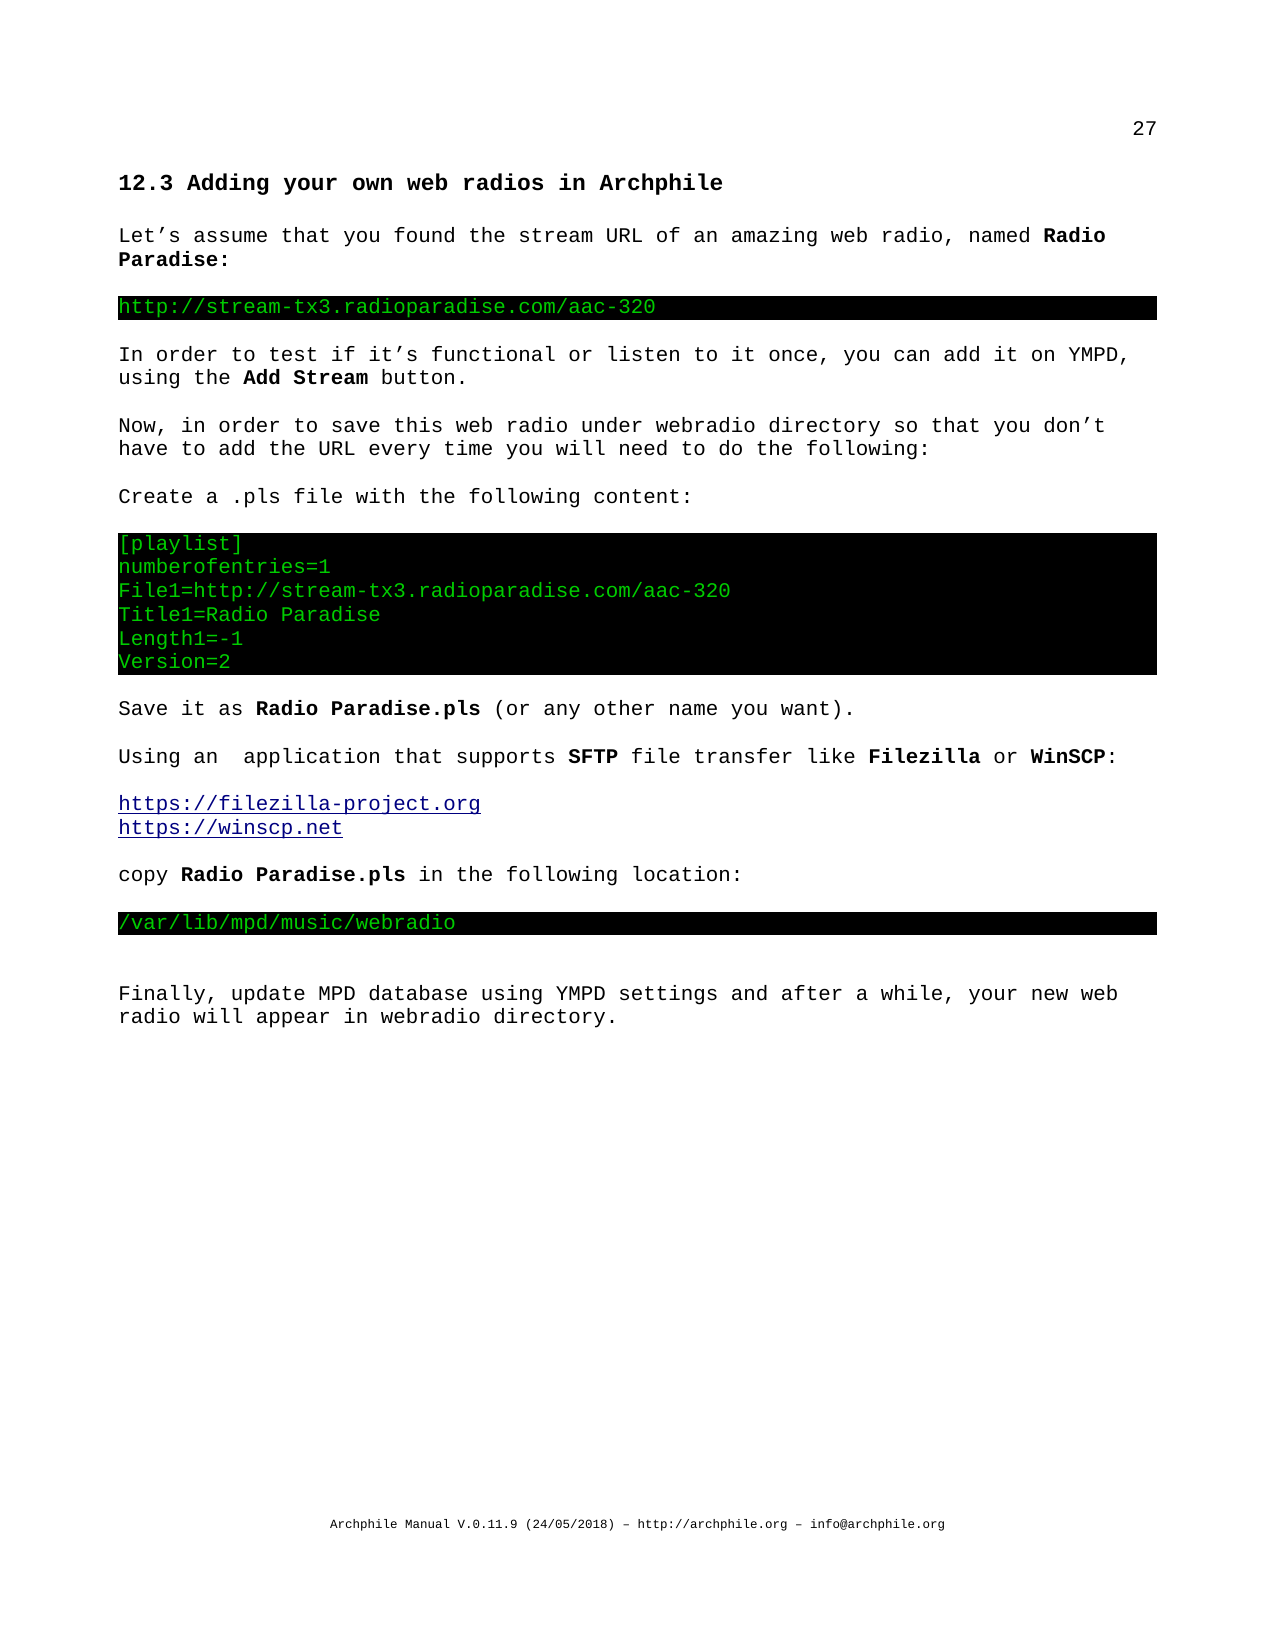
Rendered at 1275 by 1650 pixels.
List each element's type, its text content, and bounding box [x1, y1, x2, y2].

text Using an application that supports SFTP file transfer like Filezilla or WinSCP: [118, 746, 1157, 770]
text Finally, update MPD database using YMPD settings and after a while, your new web radio will appear in webradio directory. [118, 983, 1157, 1030]
text Length1=-1 [118, 627, 1157, 651]
text Title1=Radio Paradise [118, 604, 1157, 627]
text https://winscp.net [118, 817, 1157, 841]
text /var/lib/mpd/music/webradio [118, 912, 1157, 935]
text 12.3 Adding your own web radios in Archphile [118, 171, 1157, 197]
text In order to test if it’s functional or listen to it once, you can add it on YMPD, using the Add Stream button. [118, 344, 1157, 391]
text Create a .pls file with the following content: [118, 486, 1157, 509]
text numberofentries=1 [118, 557, 1157, 580]
text Let’s assume that you found the stream URL of an amazing web radio, named Radio Paradise: [118, 226, 1157, 273]
text Save it as Radio Paradise.pls (or any other name you want). [118, 698, 1157, 722]
text Version=2 [118, 651, 1157, 675]
text copy Radio Paradise.pls in the following location: [118, 864, 1157, 888]
text https://filezilla-project.org [118, 793, 1157, 817]
text File1=http://stream-tx3.radioparadise.com/aac-320 [118, 580, 1157, 604]
text http://stream-tx3.radioparadise.com/aac-320 [118, 296, 1157, 320]
text Now, in order to save this web radio under webradio directory so that you don’t have to add the URL every time you will need to do the following: [118, 415, 1157, 462]
text [playlist] [118, 533, 1157, 557]
